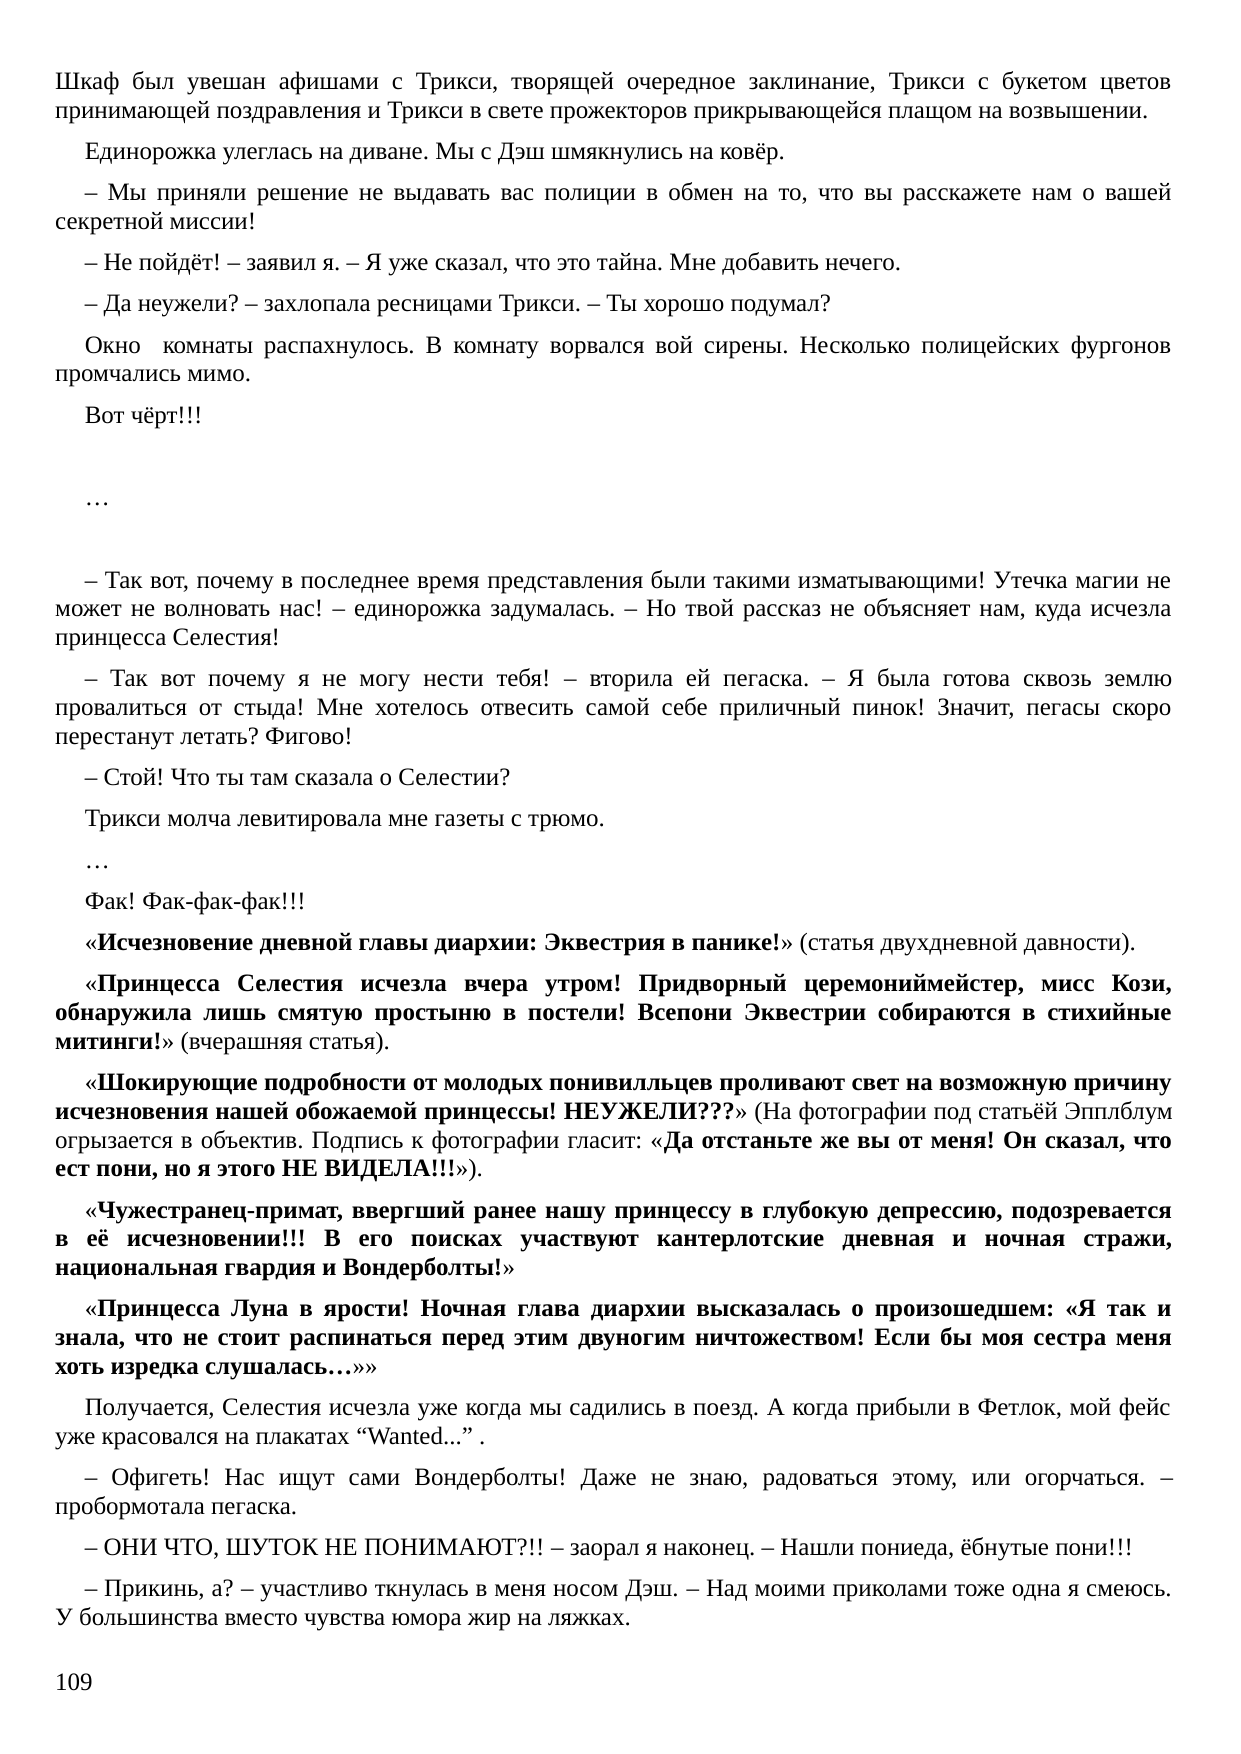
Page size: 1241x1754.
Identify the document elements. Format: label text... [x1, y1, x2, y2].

text «Принцесса Селестия исчезла вчера утром! Придворный церемониймейстер, мисс Кози, обнаружила лишь смятую простыню в постели! Всепони Эквестрии собираются в стихийные митинги!» (вчерашняя статья). [55, 968, 1173, 1055]
text – Прикинь, а? – участливо ткнулась в меня носом Дэш. – Над моими приколами тоже одна я смеюсь. У большинства вместо чувства юмора жир на ляжках. [55, 1573, 1173, 1631]
text Окно комнаты распахнулось. В комнату ворвался вой сирены. Несколько полицейских фургонов промчались мимо. [55, 330, 1173, 387]
text Трикси молча левитировала мне газеты с трюмо. [55, 803, 1173, 832]
text «Чужестранец-примат, ввергший ранее нашу принцессу в глубокую депрессию, подозревается в её исчезновении!!! В его поисках участвуют кантерлотские дневная и ночная стражи, национальная гвардия и Вондерболты!» [55, 1195, 1173, 1281]
text Шкаф был увешан афишами с Трикси, творящей очередное заклинание, Трикси с букетом цветов принимающей поздравления и Трикси в свете прожекторов прикрывающейся плащом на возвышении. [55, 66, 1173, 123]
text Получается, Селестия исчезла уже когда мы садились в поезд. А когда прибыли в Фетлок, мой фейс уже красовался на плакатах “Wanted...” . [55, 1392, 1173, 1450]
text Единорожка улеглась на диване. Мы с Дэш шмякнулись на ковёр. [55, 136, 1173, 165]
text «Шокирующие подробности от молодых понивилльцев проливают свет на возможную причину исчезновения нашей обожаемой принцессы! НЕУЖЕЛИ???» (На фотографии под статьёй Эпплблум огрызается в объектив. Подпись к фотографии гласит: «Да отстаньте же вы от меня! Он сказал, что ест пони, но я этого НЕ ВИДЕЛА!!!»). [55, 1067, 1173, 1182]
text – Так вот почему я не могу нести тебя! – вторила ей пегаска. – Я была готова сквозь землю провалиться от стыда! Мне хотелось отвесить самой себе приличный пинок! Значит, пегасы скоро перестанут летать? Фигово! [55, 663, 1173, 750]
text – Так вот, почему в последнее время представления были такими изматывающими! Утечка магии не может не волновать нас! – единорожка задумалась. – Но твой рассказ не объясняет нам, куда исчезла принцесса Селестия! [55, 565, 1173, 651]
text … [55, 845, 1173, 873]
text – Да неужели? – захлопала ресницами Трикси. – Ты хорошо подумал? [55, 288, 1173, 317]
text … [55, 482, 1173, 511]
text – Не пойдёт! – заявил я. – Я уже сказал, что это тайна. Мне добавить нечего. [55, 247, 1173, 276]
text – Мы приняли решение не выдавать вас полиции в обмен на то, что вы расскажете нам о вашей секретной миссии! [55, 177, 1173, 235]
text «Исчезновение дневной главы диархии: Эквестрия в панике!» (статья двухдневной давности). [55, 927, 1173, 956]
text Вот чёрт!!! [55, 400, 1173, 428]
text Фак! Фак-фак-фак!!! [55, 886, 1173, 915]
text – Стой! Что ты там сказала о Селестии? [55, 762, 1173, 791]
text – Офигеть! Нас ищут сами Вондерболты! Даже не знаю, радоваться этому, или огорчаться. – пробормотала пегаска. [55, 1462, 1173, 1520]
text «Принцесса Луна в ярости! Ночная глава диархии высказалась о произошедшем: «Я так и знала, что не стоит распинаться перед этим двуногим ничтожеством! Если бы моя сестра меня хоть изредка слушалась…»» [55, 1293, 1173, 1380]
text – ОНИ ЧТО, ШУТОК НЕ ПОНИМАЮТ?!! – заорал я наконец. – Нашли пониеда, ёбнутые пони!!! [55, 1532, 1173, 1561]
